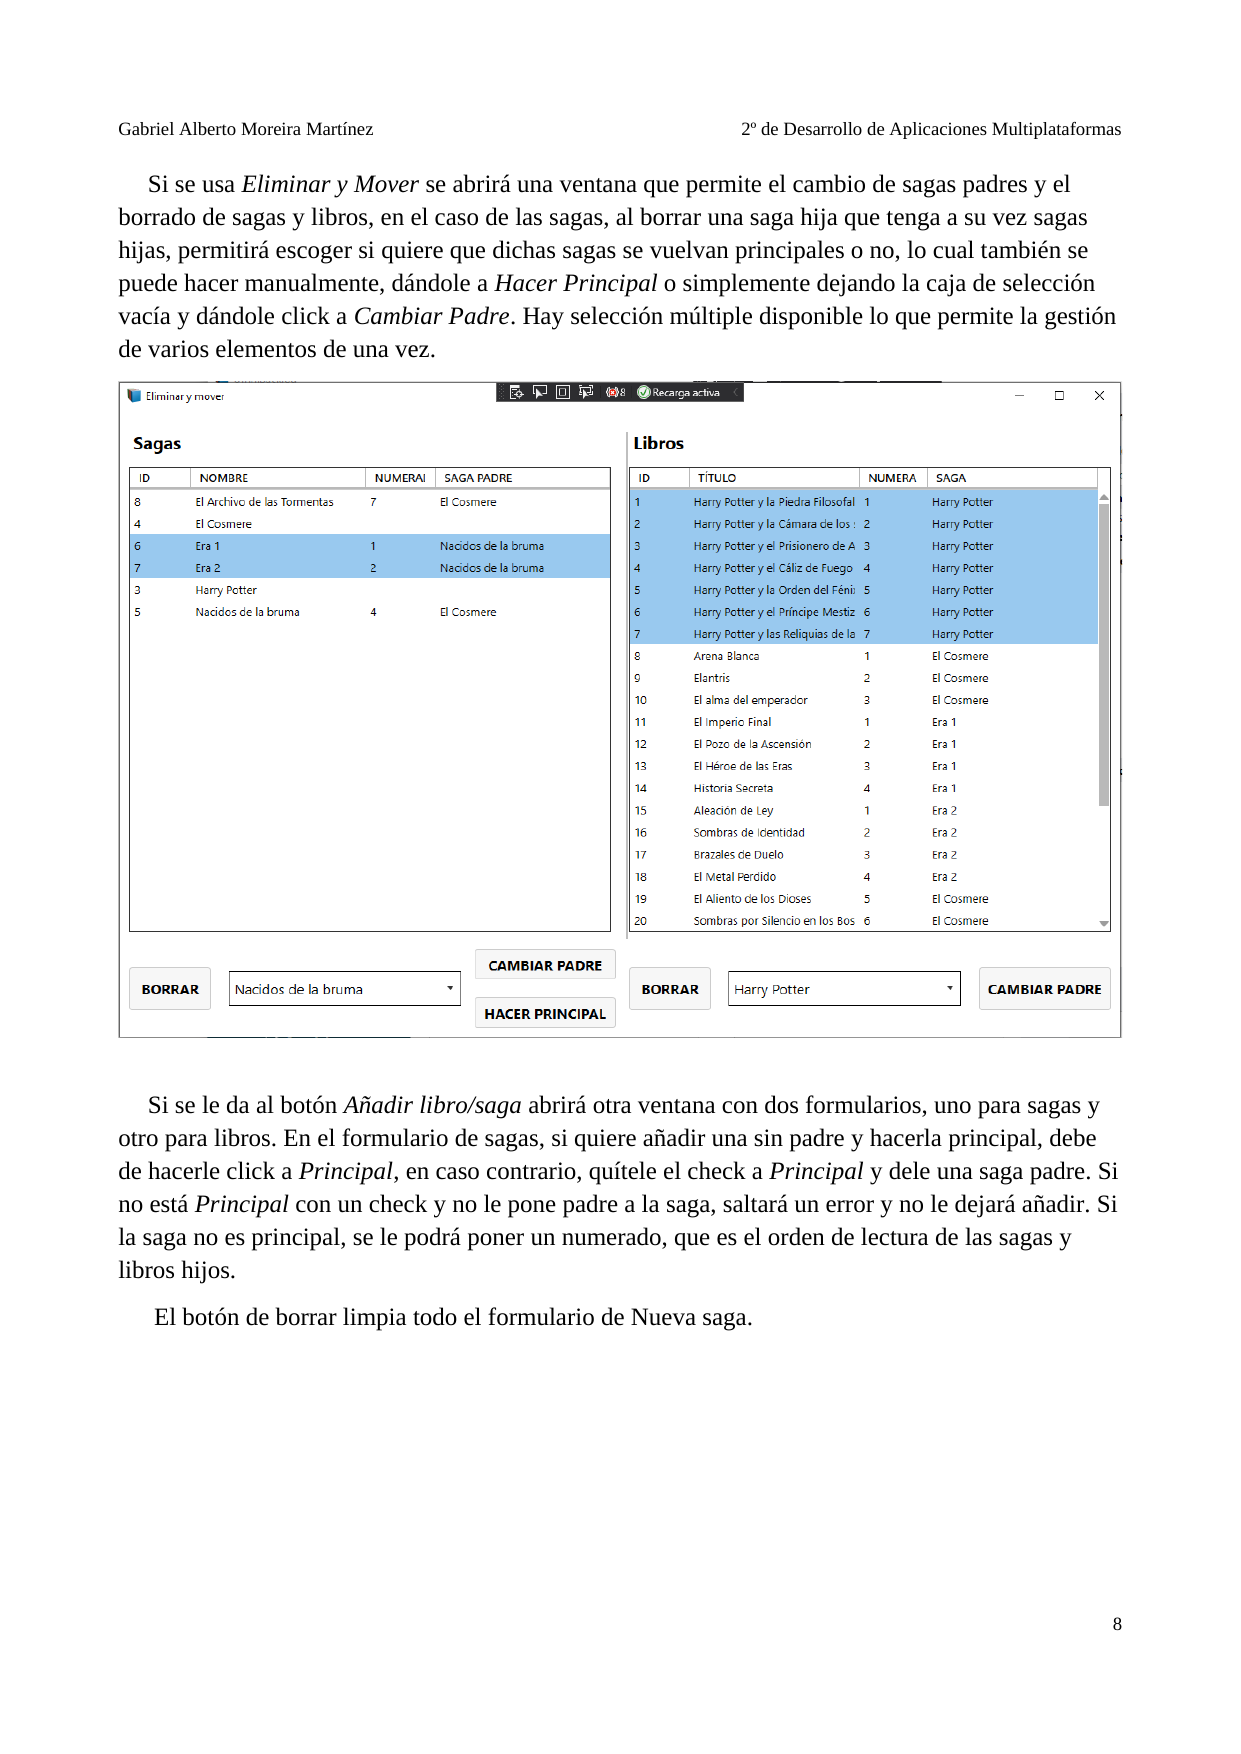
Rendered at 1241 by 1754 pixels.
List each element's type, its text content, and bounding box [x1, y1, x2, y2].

text El botón de borrar limpia todo el formulario de Nueva saga. [118, 1302, 1122, 1331]
text Si se le da al botón Añadir libro/saga abrirá otra ventana con dos formularios, uno para sagas y otro para libros. En el formulario de sagas, si quiere añadir una sin padre y hacerla principal, debe de hacerle click a Principal, en caso contrario, quítele el check a Principal y dele una saga padre. Si no está Principal con un check y no le pone padre a la saga, saltará un error y no le dejará añadir. Si la saga no es principal, se le podrá poner un numerado, que es el orden de lectura de las sagas y libros hijos. [118, 1090, 1122, 1284]
picture [118, 381, 1123, 1038]
text Si se usa Eliminar y Mover se abrirá una ventana que permite el cambio de sagas padres y el borrado de sagas y libros, en el caso de las sagas, al borrar una saga hija que tenga a su vez sagas hijas, permitirá escoger si quiere que dichas sagas se vuelvan principales o no, lo cual también se puede hacer manualmente, dándole a Hacer Principal o simplemente dejando la caja de selección vacía y dándole click a Cambiar Padre. Hay selección múltiple disponible lo que permite la gestión de varios elementos de una vez. [118, 169, 1122, 363]
